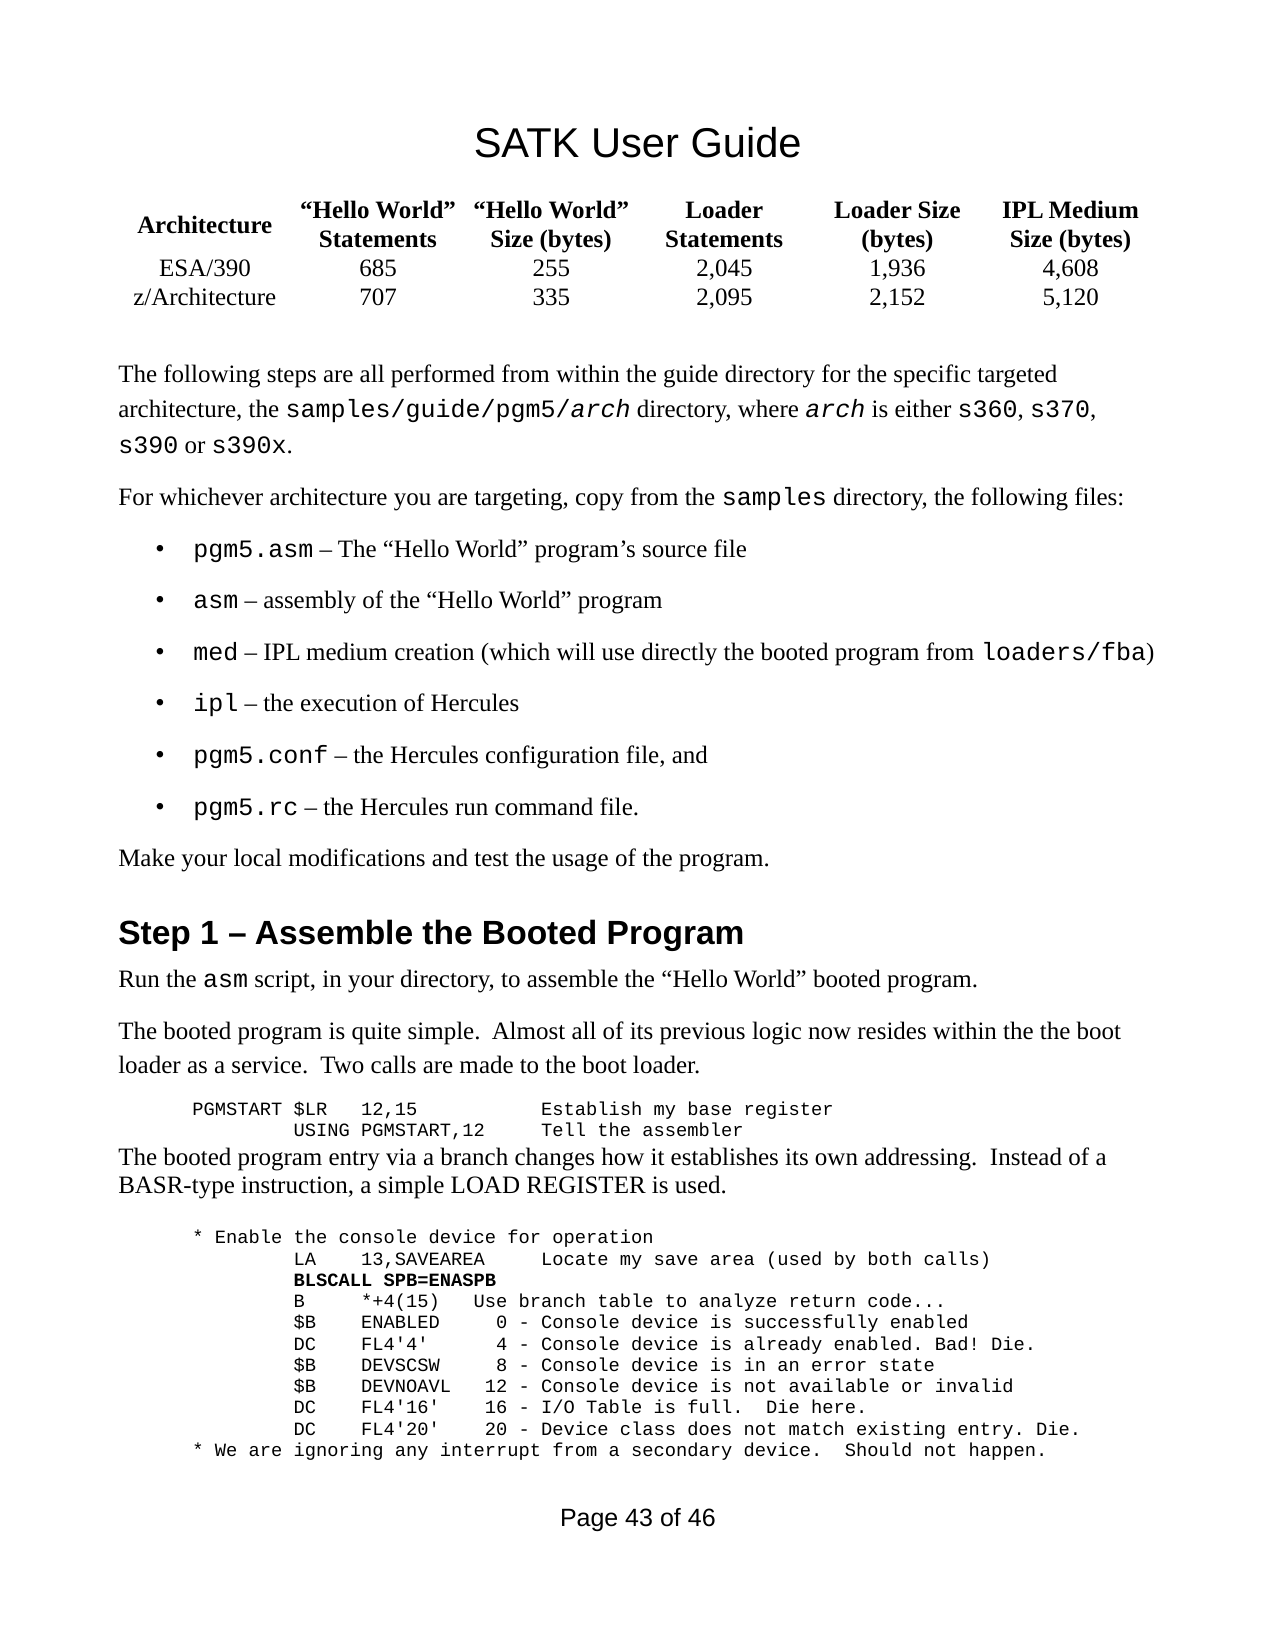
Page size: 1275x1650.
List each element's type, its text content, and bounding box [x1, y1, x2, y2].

list med – IPL medium creation (which will use directly the booted program from loaders/fba) [156, 637, 1157, 668]
text LA 13,SAVEAREA Locate my save area (used by both calls) [192, 1249, 1157, 1271]
list asm – assembly of the “Hello World” program [156, 585, 1157, 616]
table_header Architecture [118, 196, 291, 253]
text DC FL4'16' 16 - I/O Table is full. Die here. [192, 1398, 1157, 1419]
list pgm5.rc – the Hercules run command file. [156, 792, 1157, 822]
text DC FL4'4' 4 - Console device is already enabled. Bad! Die. [192, 1334, 1157, 1356]
table_cell 2,095 [638, 282, 811, 311]
list pgm5.asm – The “Hello World” program’s source file [156, 534, 1157, 564]
text Make your local modifications and test the usage of the program. [118, 843, 1157, 872]
text The booted program is quite simple. Almost all of its previous logic now resides within the the boot loader as a service. Two calls are made to the boot loader. [118, 1016, 1157, 1079]
table_cell 255 [464, 253, 637, 282]
text B *+4(15) Use branch table to analyze return code... [192, 1292, 1157, 1313]
text BLSCALL SPB=ENASPB [192, 1271, 1157, 1292]
text For whichever architecture you are targeting, copy from the samples directory, the following files: [118, 482, 1157, 513]
text The following steps are all performed from within the guide directory for the specific targeted architecture, the samples/guide/pgm5/arch directory, where arch is either s360, s370, s390 or s390x. [118, 359, 1157, 461]
table_cell 1,936 [811, 253, 984, 282]
table_header Loader Size (bytes) [811, 196, 984, 253]
table_cell ESA/390 [118, 253, 291, 282]
text The booted program entry via a branch changes how it establishes its own addressing. Instead of a BASR-type instruction, a simple LOAD REGISTER is used. [118, 1142, 1157, 1199]
text USING PGMSTART,12 Tell the assembler [192, 1121, 1157, 1142]
list ipl – the execution of Hercules [156, 688, 1157, 719]
text * Enable the console device for operation [192, 1228, 1157, 1249]
text PGMSTART $LR 12,15 Establish my base register [192, 1099, 1157, 1121]
table_cell 2,152 [811, 282, 984, 311]
text Run the asm script, in your directory, to assemble the “Hello World” booted program. [118, 964, 1157, 995]
table_header Loader Statements [638, 196, 811, 253]
table_cell 2,045 [638, 253, 811, 282]
table_cell 5,120 [984, 282, 1157, 311]
table_cell z/Architecture [118, 282, 291, 311]
table_header IPL Medium Size (bytes) [984, 196, 1157, 253]
text $B DEVNOAVL 12 - Console device is not available or invalid [192, 1377, 1157, 1398]
table_cell 335 [464, 282, 637, 311]
text $B ENABLED 0 - Console device is successfully enabled [192, 1313, 1157, 1334]
table_header “Hello World” Size (bytes) [464, 196, 637, 253]
table_header “Hello World” Statements [291, 196, 464, 253]
text $B DEVSCSW 8 - Console device is in an error state [192, 1356, 1157, 1377]
list pgm5.conf – the Hercules configuration file, and [156, 740, 1157, 771]
table_cell 685 [291, 253, 464, 282]
text DC FL4'20' 20 - Device class does not match existing entry. Die. [192, 1419, 1157, 1441]
table_cell 707 [291, 282, 464, 311]
table_cell 4,608 [984, 253, 1157, 282]
text * We are ignoring any interrupt from a secondary device. Should not happen. [192, 1441, 1157, 1462]
subtitle Step 1 – Assemble the Booted Program [118, 913, 1157, 952]
